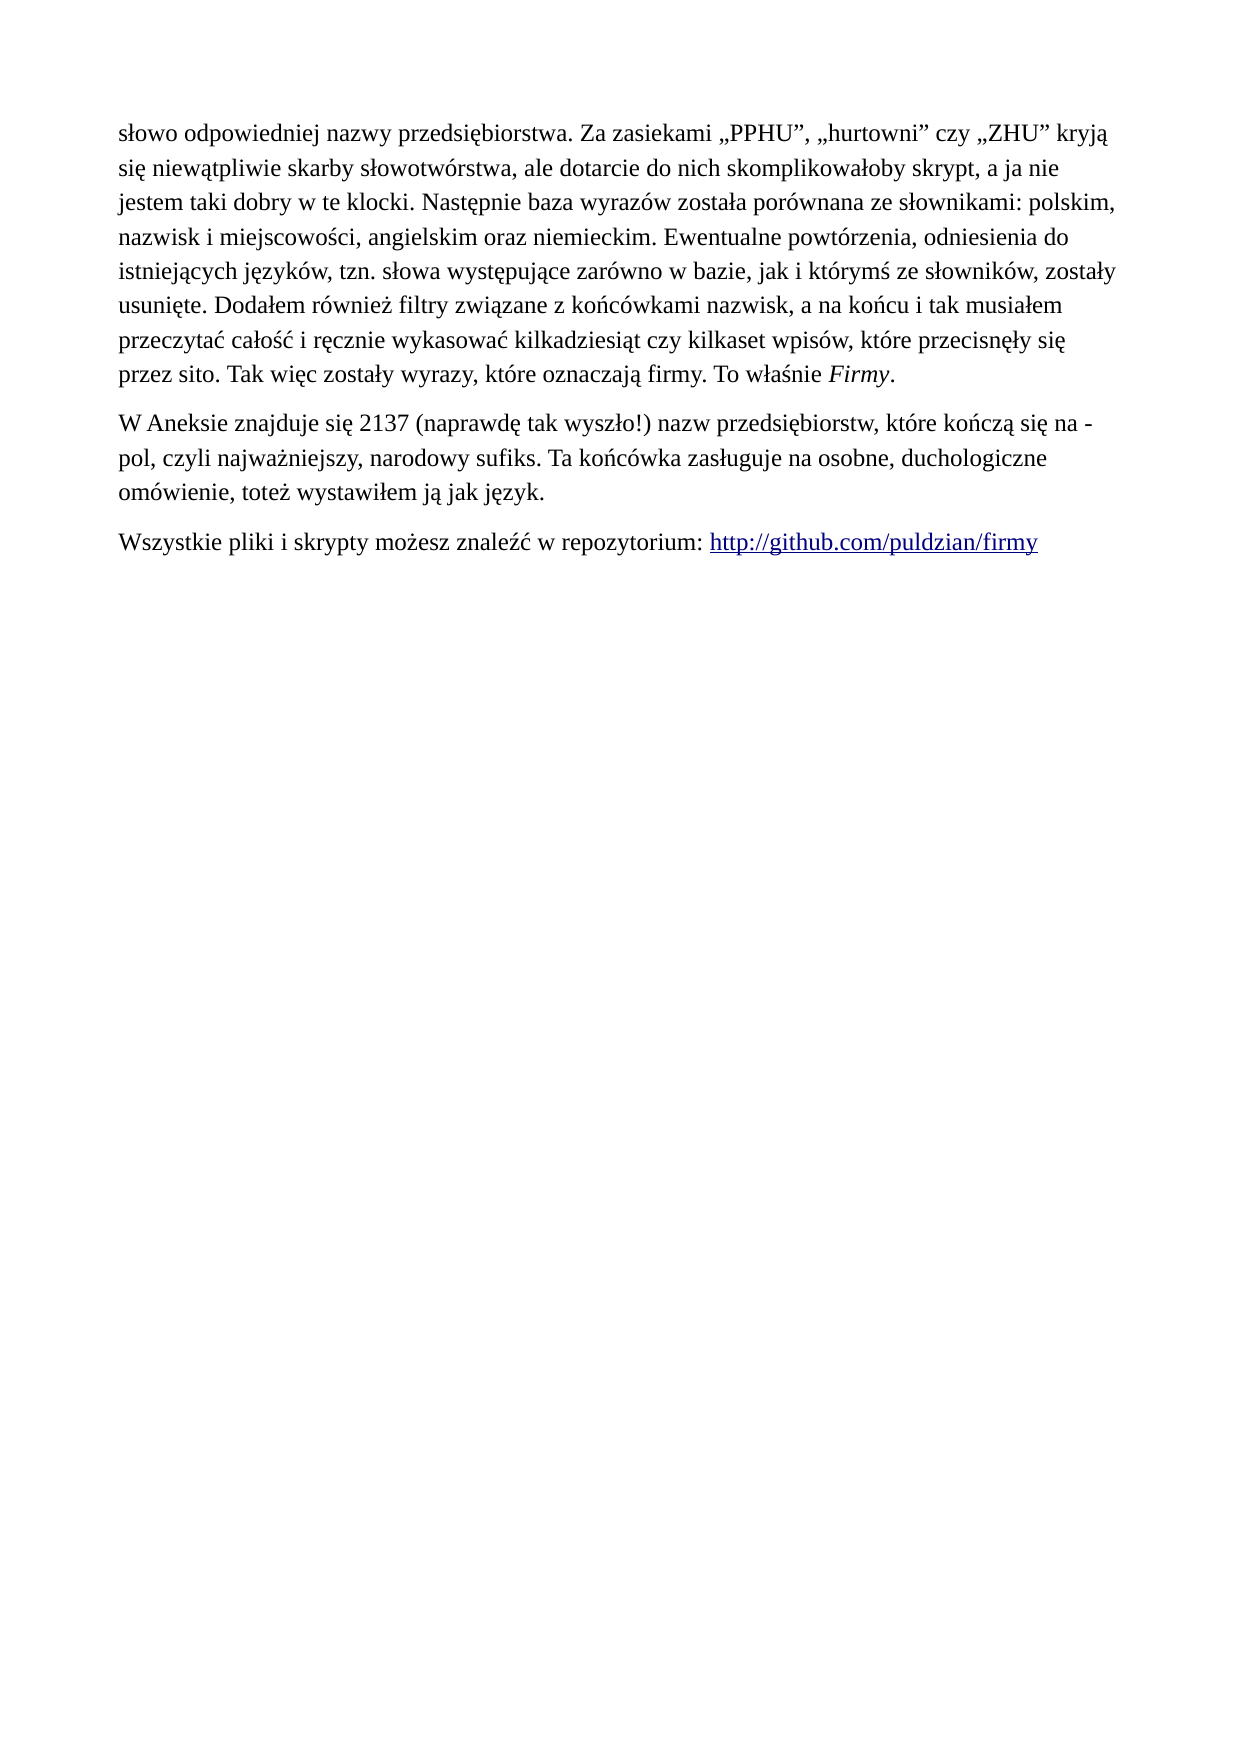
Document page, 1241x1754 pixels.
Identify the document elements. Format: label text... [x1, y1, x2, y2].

text Wszystkie pliki i skrypty możesz znaleźć w repozytorium: http://github.com/puldzian/firmy [118, 527, 1122, 555]
text słowo odpowiedniej nazwy przedsiębiorstwa. Za zasiekami „PPHU”, „hurtowni” czy „ZHU” kryją się niewątpliwie skarby słowotwórstwa, ale dotarcie do nich skomplikowałoby skrypt, a ja nie jestem taki dobry w te klocki. Następnie baza wyrazów została porównana ze słownikami: polskim, nazwisk i miejscowości, angielskim oraz niemieckim. Ewentualne powtórzenia, odniesienia do istniejących języków, tzn. słowa występujące zarówno w bazie, jak i którymś ze słowników, zostały usunięte. Dodałem również filtry związane z końcówkami nazwisk, a na końcu i tak musiałem przeczytać całość i ręcznie wykasować kilkadziesiąt czy kilkaset wpisów, które przecisnęły się przez sito. Tak więc zostały wyrazy, które oznaczają firmy. To właśnie Firmy. [118, 118, 1122, 388]
text W Aneksie znajduje się 2137 (naprawdę tak wyszło!) nazw przedsiębiorstw, które kończą się na -pol, czyli najważniejszy, narodowy sufiks. Ta końcówka zasługuje na osobne, duchologiczne omówienie, toteż wystawiłem ją jak język. [118, 408, 1122, 506]
